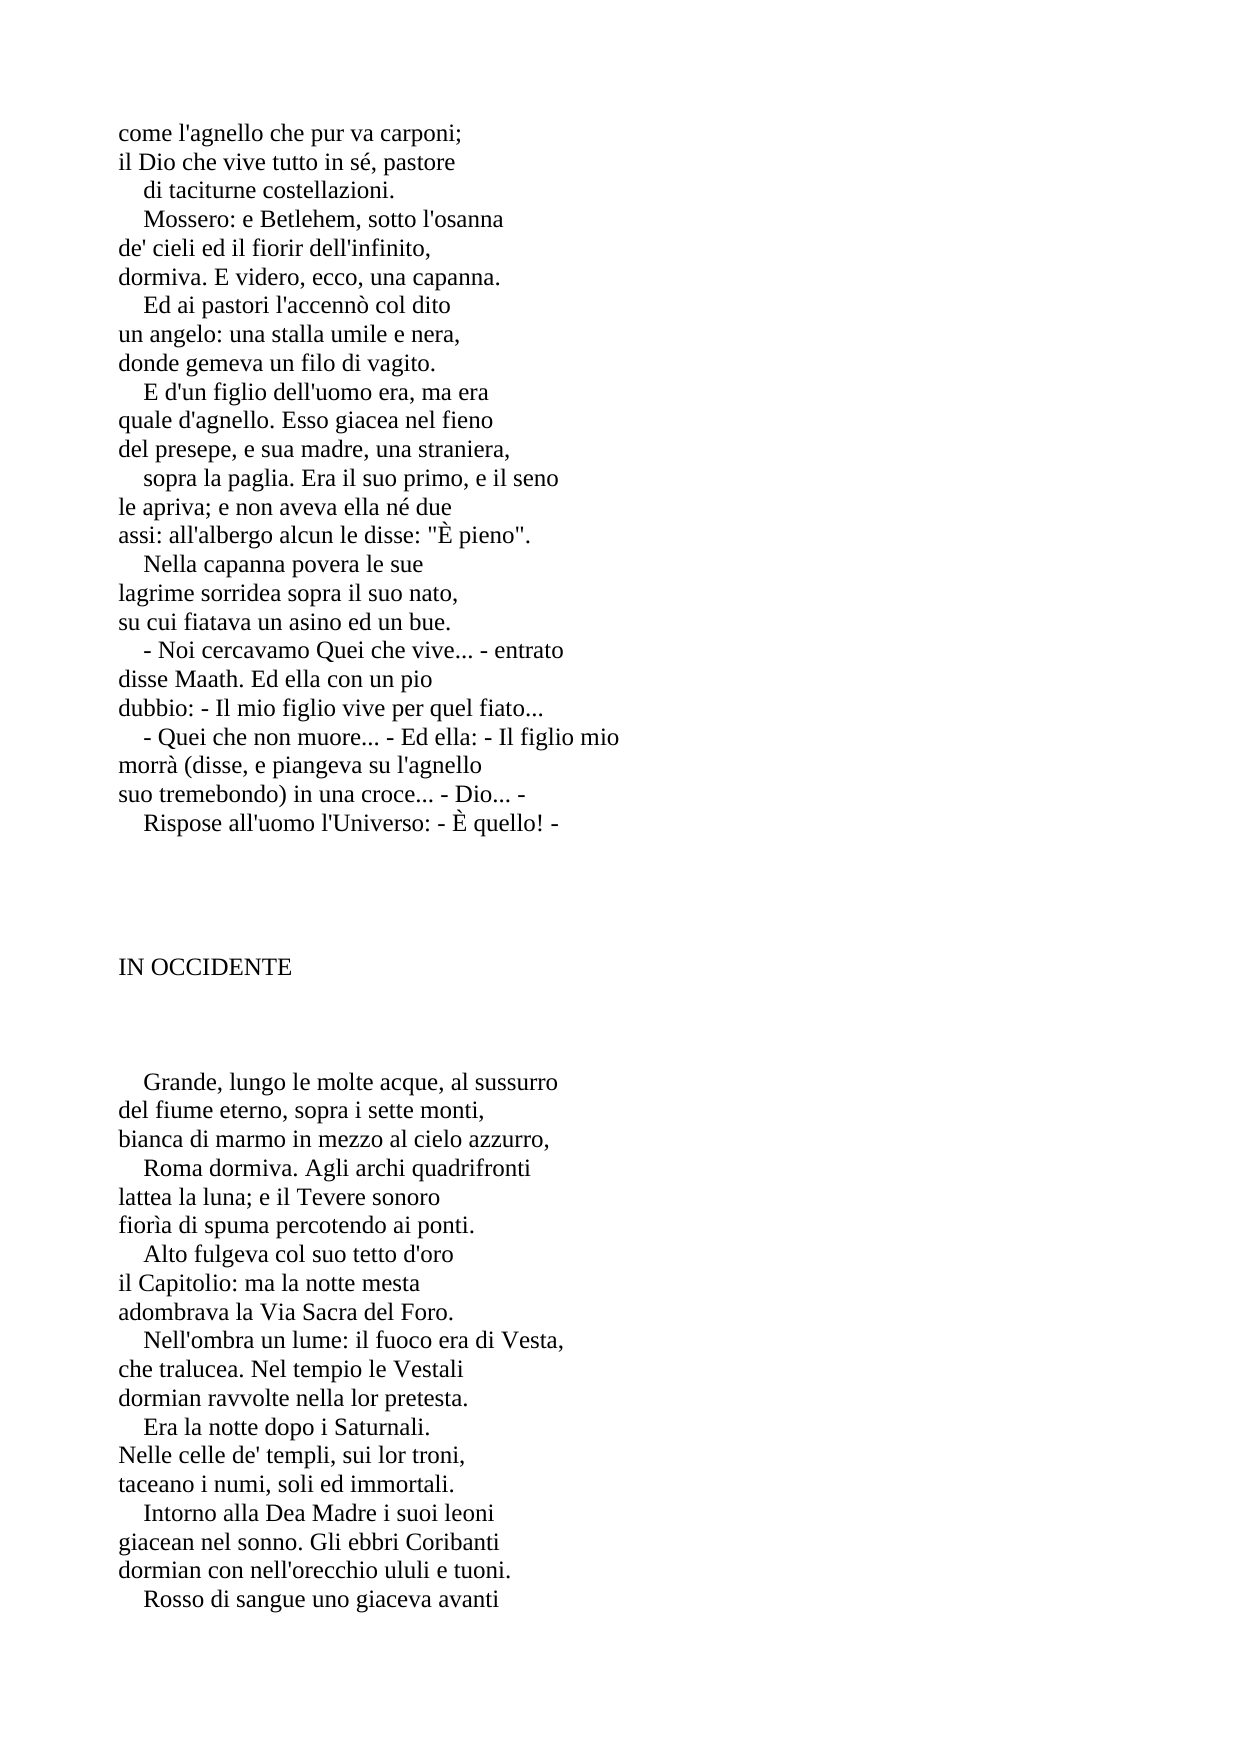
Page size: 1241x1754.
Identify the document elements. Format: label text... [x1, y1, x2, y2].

text le apriva; e non aveva ella né due [118, 492, 1122, 521]
text del fiume eterno, sopra i sette monti, [118, 1096, 1122, 1124]
text - Noi cercavamo Quei che vive... - entrato [118, 636, 1122, 664]
text E d'un figlio dell'uomo era, ma era [118, 377, 1122, 406]
text che tralucea. Nel tempio le Vestali [118, 1354, 1122, 1383]
text Rispose all'uomo l'Universo: - È quello! - [118, 808, 1122, 837]
text dormian ravvolte nella lor pretesta. [118, 1383, 1122, 1412]
text del presepe, e sua madre, una straniera, [118, 434, 1122, 463]
text donde gemeva un filo di vagito. [118, 348, 1122, 377]
text Ed ai pastori l'accennò col dito [118, 291, 1122, 319]
text adombrava la Via Sacra del Foro. [118, 1297, 1122, 1326]
text dormian con nell'orecchio ululi e tuoni. [118, 1556, 1122, 1584]
text bianca di marmo in mezzo al cielo azzurro, [118, 1124, 1122, 1153]
text Nell'ombra un lume: il fuoco era di Vesta, [118, 1326, 1122, 1354]
text de' cieli ed il fiorir dell'infinito, [118, 233, 1122, 262]
text giacean nel sonno. Gli ebbri Coribanti [118, 1527, 1122, 1556]
text lagrime sorridea sopra il suo nato, [118, 578, 1122, 607]
text un angelo: una stalla umile e nera, [118, 319, 1122, 348]
text Nelle celle de' templi, sui lor troni, [118, 1441, 1122, 1469]
text sopra la paglia. Era il suo primo, e il seno [118, 463, 1122, 492]
text - Quei che non muore... - Ed ella: - Il figlio mio [118, 722, 1122, 751]
text Grande, lungo le molte acque, al sussurro [118, 1067, 1122, 1096]
text Mossero: e Betlehem, sotto l'osanna [118, 204, 1122, 233]
text disse Maath. Ed ella con un pio [118, 664, 1122, 693]
text taceano i numi, soli ed immortali. [118, 1469, 1122, 1498]
text assi: all'albergo alcun le disse: "È pieno". [118, 521, 1122, 549]
text il Capitolio: ma la notte mesta [118, 1268, 1122, 1297]
text IN OCCIDENTE [118, 952, 1122, 981]
text morrà (disse, e piangeva su l'agnello [118, 751, 1122, 779]
text come l'agnello che pur va carponi; [118, 118, 1122, 147]
text dormiva. E videro, ecco, una capanna. [118, 262, 1122, 291]
text dubbio: - Il mio figlio vive per quel fiato... [118, 693, 1122, 722]
text Intorno alla Dea Madre i suoi leoni [118, 1498, 1122, 1527]
text Roma dormiva. Agli archi quadrifronti [118, 1153, 1122, 1182]
text Nella capanna povera le sue [118, 549, 1122, 578]
text lattea la luna; e il Tevere sonoro [118, 1182, 1122, 1211]
text su cui fiatava un asino ed un bue. [118, 607, 1122, 636]
text fiorìa di spuma percotendo ai ponti. [118, 1211, 1122, 1239]
text di taciturne costellazioni. [118, 176, 1122, 204]
text Rosso di sangue uno giaceva avanti [118, 1584, 1122, 1613]
text Era la notte dopo i Saturnali. [118, 1412, 1122, 1441]
text Alto fulgeva col suo tetto d'oro [118, 1239, 1122, 1268]
text suo tremebondo) in una croce... - Dio... - [118, 779, 1122, 808]
text il Dio che vive tutto in sé, pastore [118, 147, 1122, 176]
text quale d'agnello. Esso giacea nel fieno [118, 406, 1122, 434]
